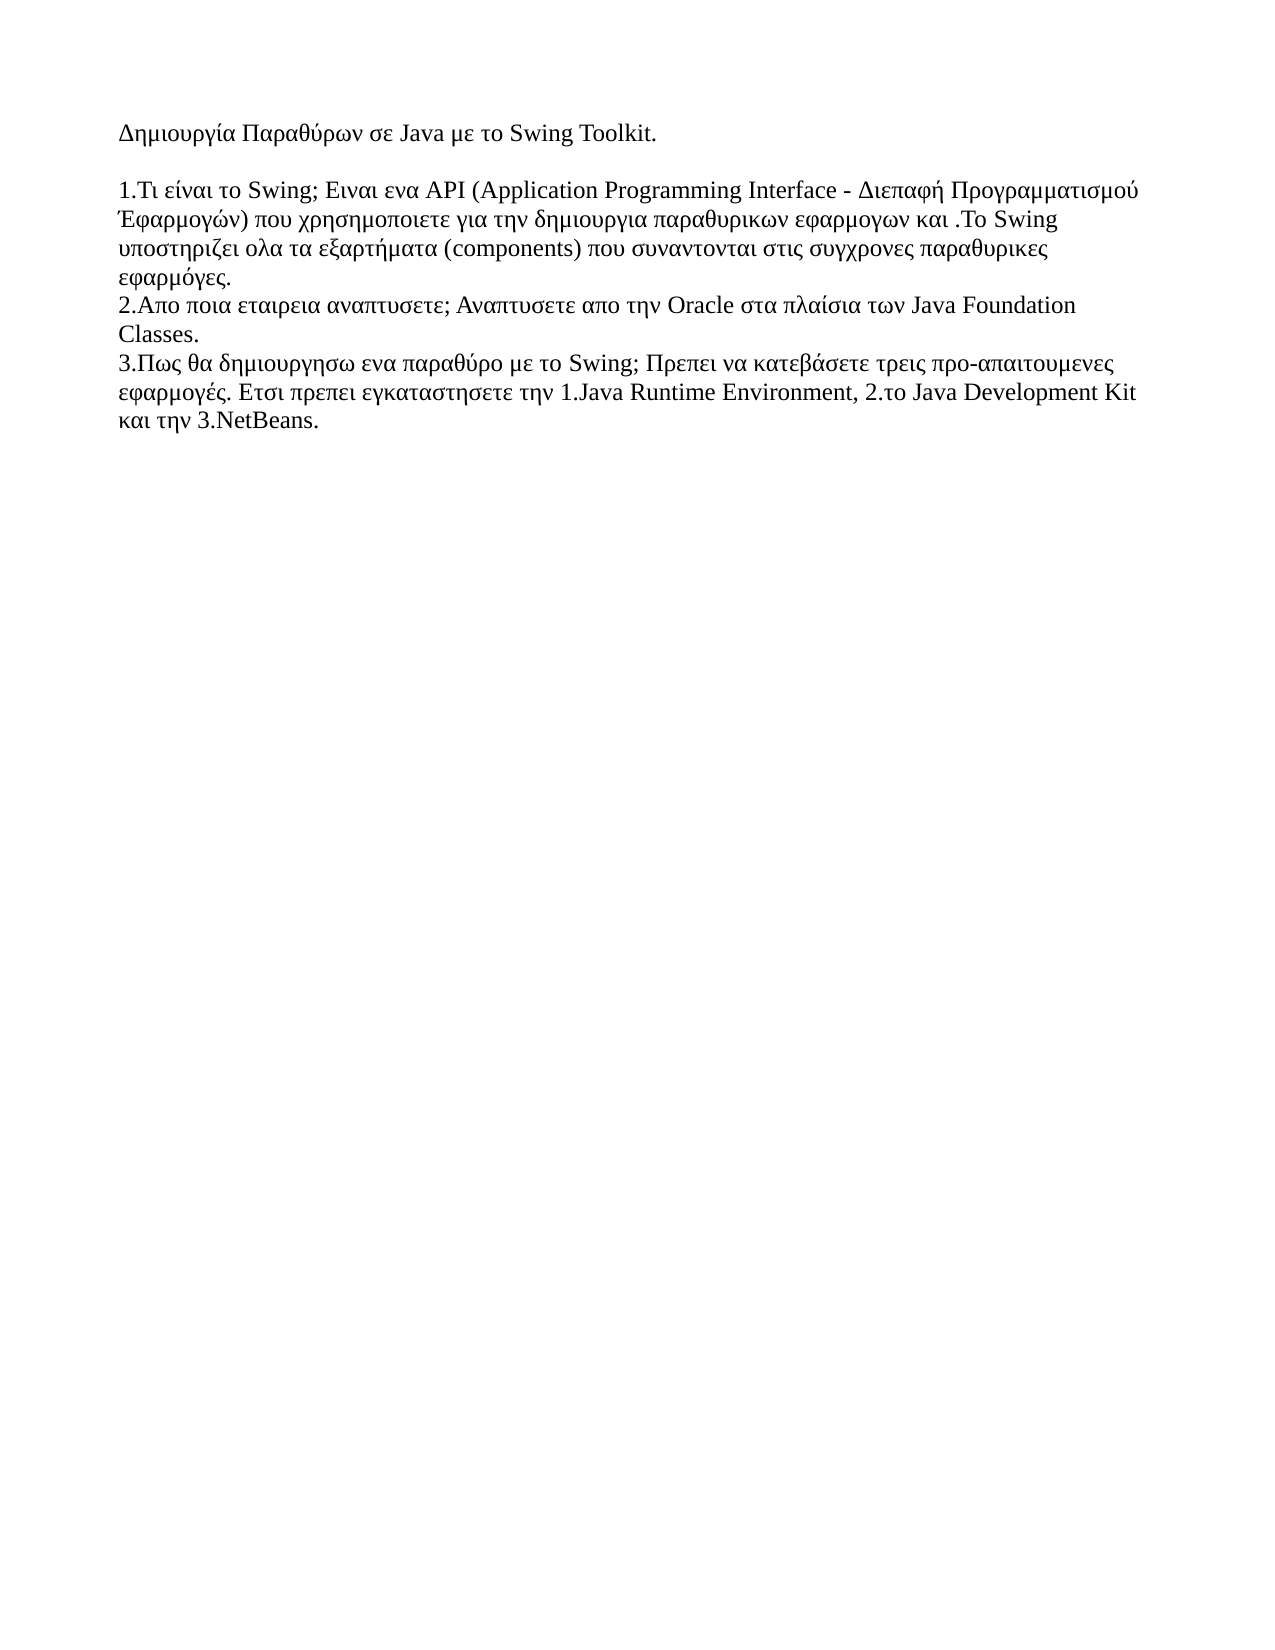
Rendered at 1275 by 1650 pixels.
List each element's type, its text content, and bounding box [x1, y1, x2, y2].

text 1.Τι είναι το Swing; Ειναι ενα API (Application Programming Interface - Διεπαφή Προγραμματισμού Έφαρμογών) που χρησημοποιετε για την δημιουργια παραθυρικων εφαρμογων και .Το Swing υποστηριζει ολα τα εξαρτήματα (components) που συναντονται στις συγχρονες παραθυρικες εφαρμόγες. [118, 176, 1157, 291]
text 3.Πως θα δημιουργησω ενα παραθύρο με το Swing; Πρεπει να κατεβάσετε τρεις προ-απαιτουμενες εφαρμογές. Ετσι πρεπει εγκαταστησετε την 1.Java Runtime Environment, 2.το Java Development Kit και την 3.NetBeans. [118, 348, 1157, 434]
text Δημιουργία Παραθύρων σε Java με το Swing Toolkit. [118, 118, 1157, 147]
text 2.Απο ποια εταιρεια αναπτυσετε; Αναπτυσετε απο την Oracle στα πλαίσια των Java Foundation Classes. [118, 291, 1157, 348]
